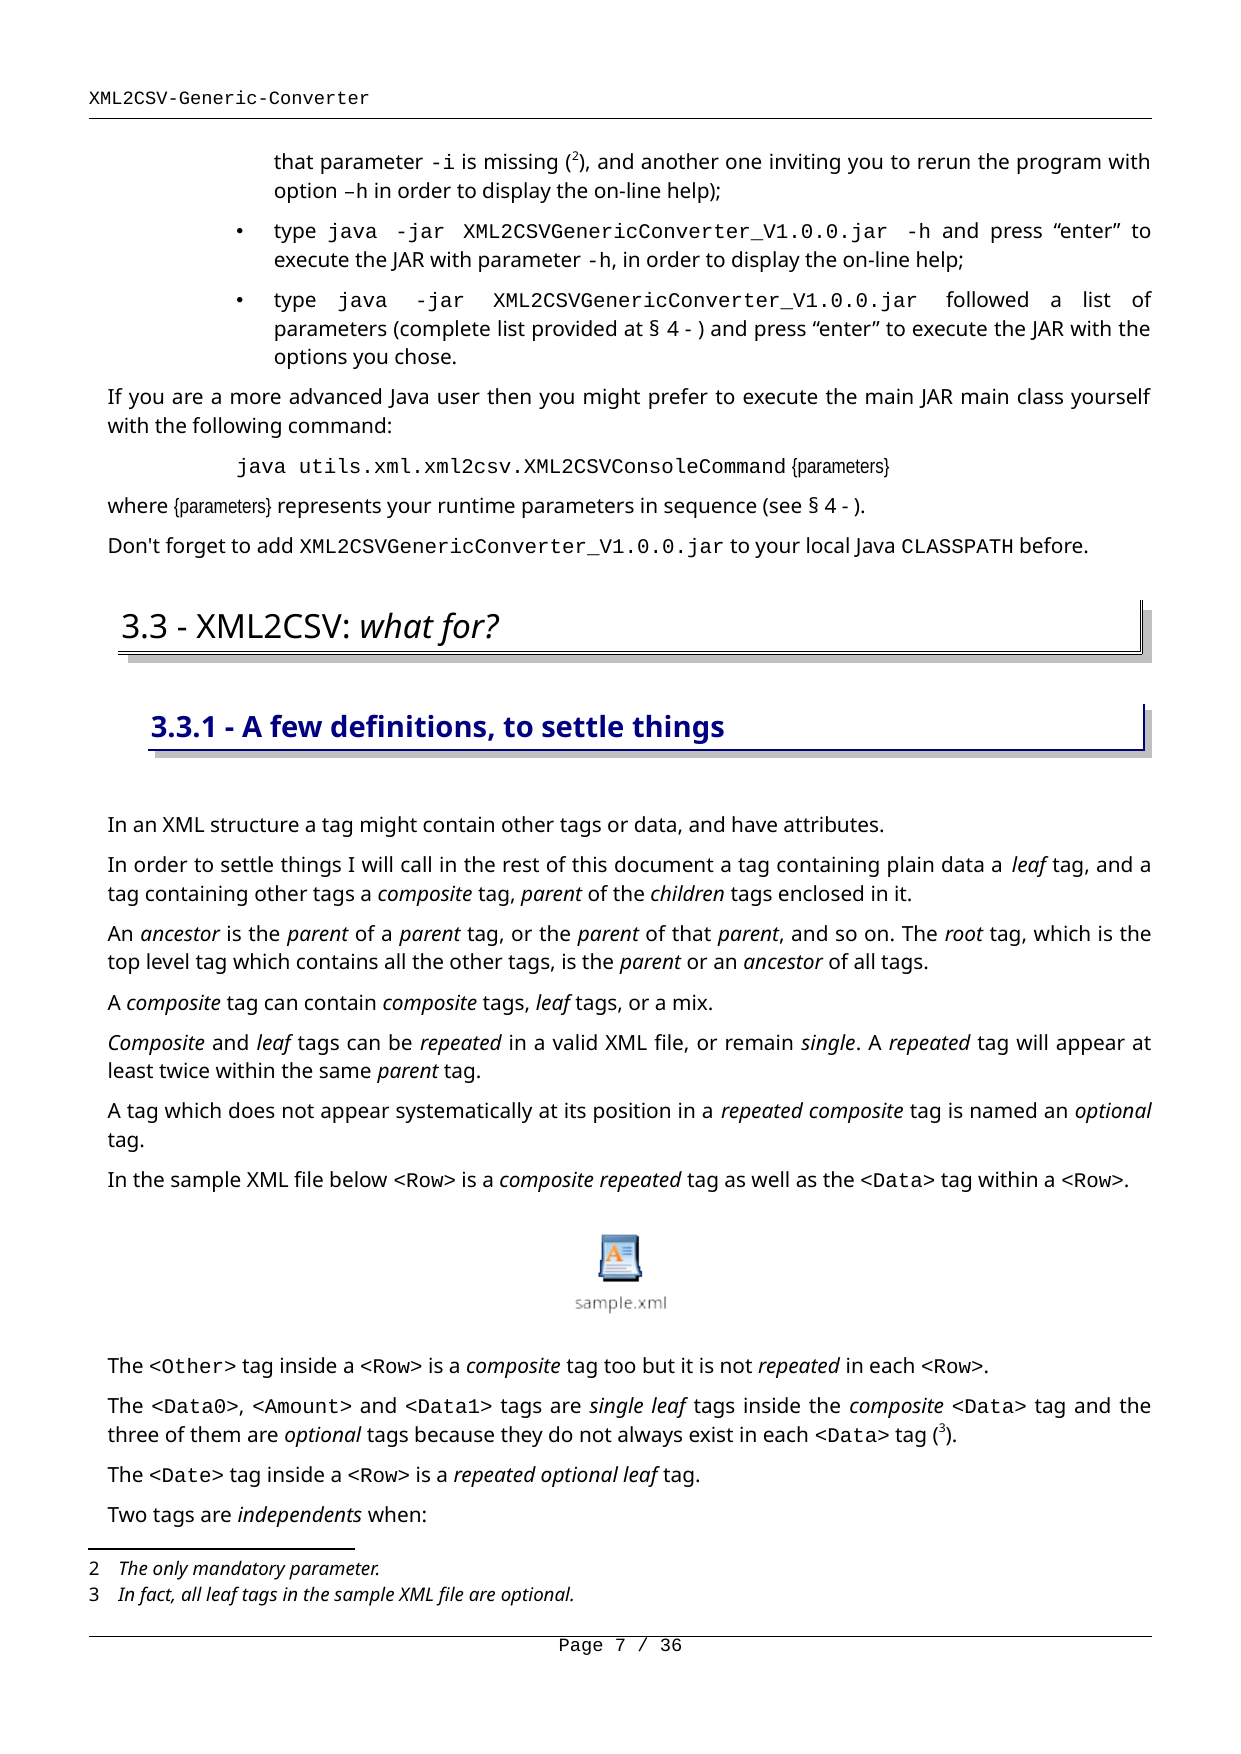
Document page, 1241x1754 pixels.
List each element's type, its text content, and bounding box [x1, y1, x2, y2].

text A composite tag can contain composite tags, leaf tags, or a mix. [107, 988, 1152, 1016]
text In the sample XML file below <Row> is a composite repeated tag as well as the <Data> tag within a <Row>. [107, 1165, 1152, 1194]
text The <Other> tag inside a <Row> is a composite tag too but it is not repeated in each <Row>. [107, 1246, 1152, 1380]
list that parameter -i is missing (), and another one inviting you to rerun the program with option –h in order to display the on-line help); [236, 147, 1152, 204]
subtitle XML2CSV: what for? [118, 600, 1140, 651]
text Don't forget to add XML2CSVGenericConverter_V1.0.0.jar to your local Java CLASSPATH before. [107, 532, 1152, 560]
text In fact, all leaf tags in the sample XML file are optional. [88, 1581, 1152, 1606]
text Composite and leaf tags can be repeated in a valid XML file, or remain single. A repeated tag will appear at least twice within the same parent tag. [107, 1028, 1152, 1085]
list The only mandatory parameter. [88, 1555, 1152, 1581]
text An ancestor is the parent of a parent tag, or the parent of that parent, and so on. The root tag, which is the top level tag which contains all the other tags, is the parent or an ancestor of all tags. [107, 919, 1152, 976]
text In order to settle things I will call in the rest of this document a tag containing plain data a leaf tag, and a tag containing other tags a composite tag, parent of the children tags enclosed in it. [107, 850, 1152, 907]
list type java -jar XML2CSVGenericConverter_V1.0.0.jar -h and press “enter” to execute the JAR with parameter -h, in order to display the on-line help; [236, 216, 1152, 273]
subtitle A few definitions, to settle things [148, 703, 1144, 749]
text The <Date> tag inside a <Row> is a repeated optional leaf tag. [107, 1460, 1152, 1489]
text java utils.xml.xml2csv.XML2CSVConsoleCommand {parameters} [236, 451, 1152, 479]
list type java -jar XML2CSVGenericConverter_V1.0.0.jar followed a list of parameters (complete list provided at § 4 - ) and press “enter” to execute the JAR with the options you chose. [236, 285, 1152, 371]
text A tag which does not appear systematically at its position in a repeated composite tag is named an optional tag. [107, 1097, 1152, 1153]
text In an XML structure a tag might contain other tags or data, and have attributes. [107, 810, 1152, 839]
text The <Data0>, <Amount> and <Data1> tags are single leaf tags inside the composite <Data> tag and the three of them are optional tags because they do not always exist in each <Data> tag (). [107, 1391, 1152, 1448]
text Two tags are independents when: [107, 1501, 1152, 1529]
text where {parameters} represents your runtime parameters in sequence (see § 4 - ). [107, 491, 1152, 520]
text If you are a more advanced Java user then you might prefer to execute the main JAR main class yourself with the following command: [107, 382, 1152, 439]
